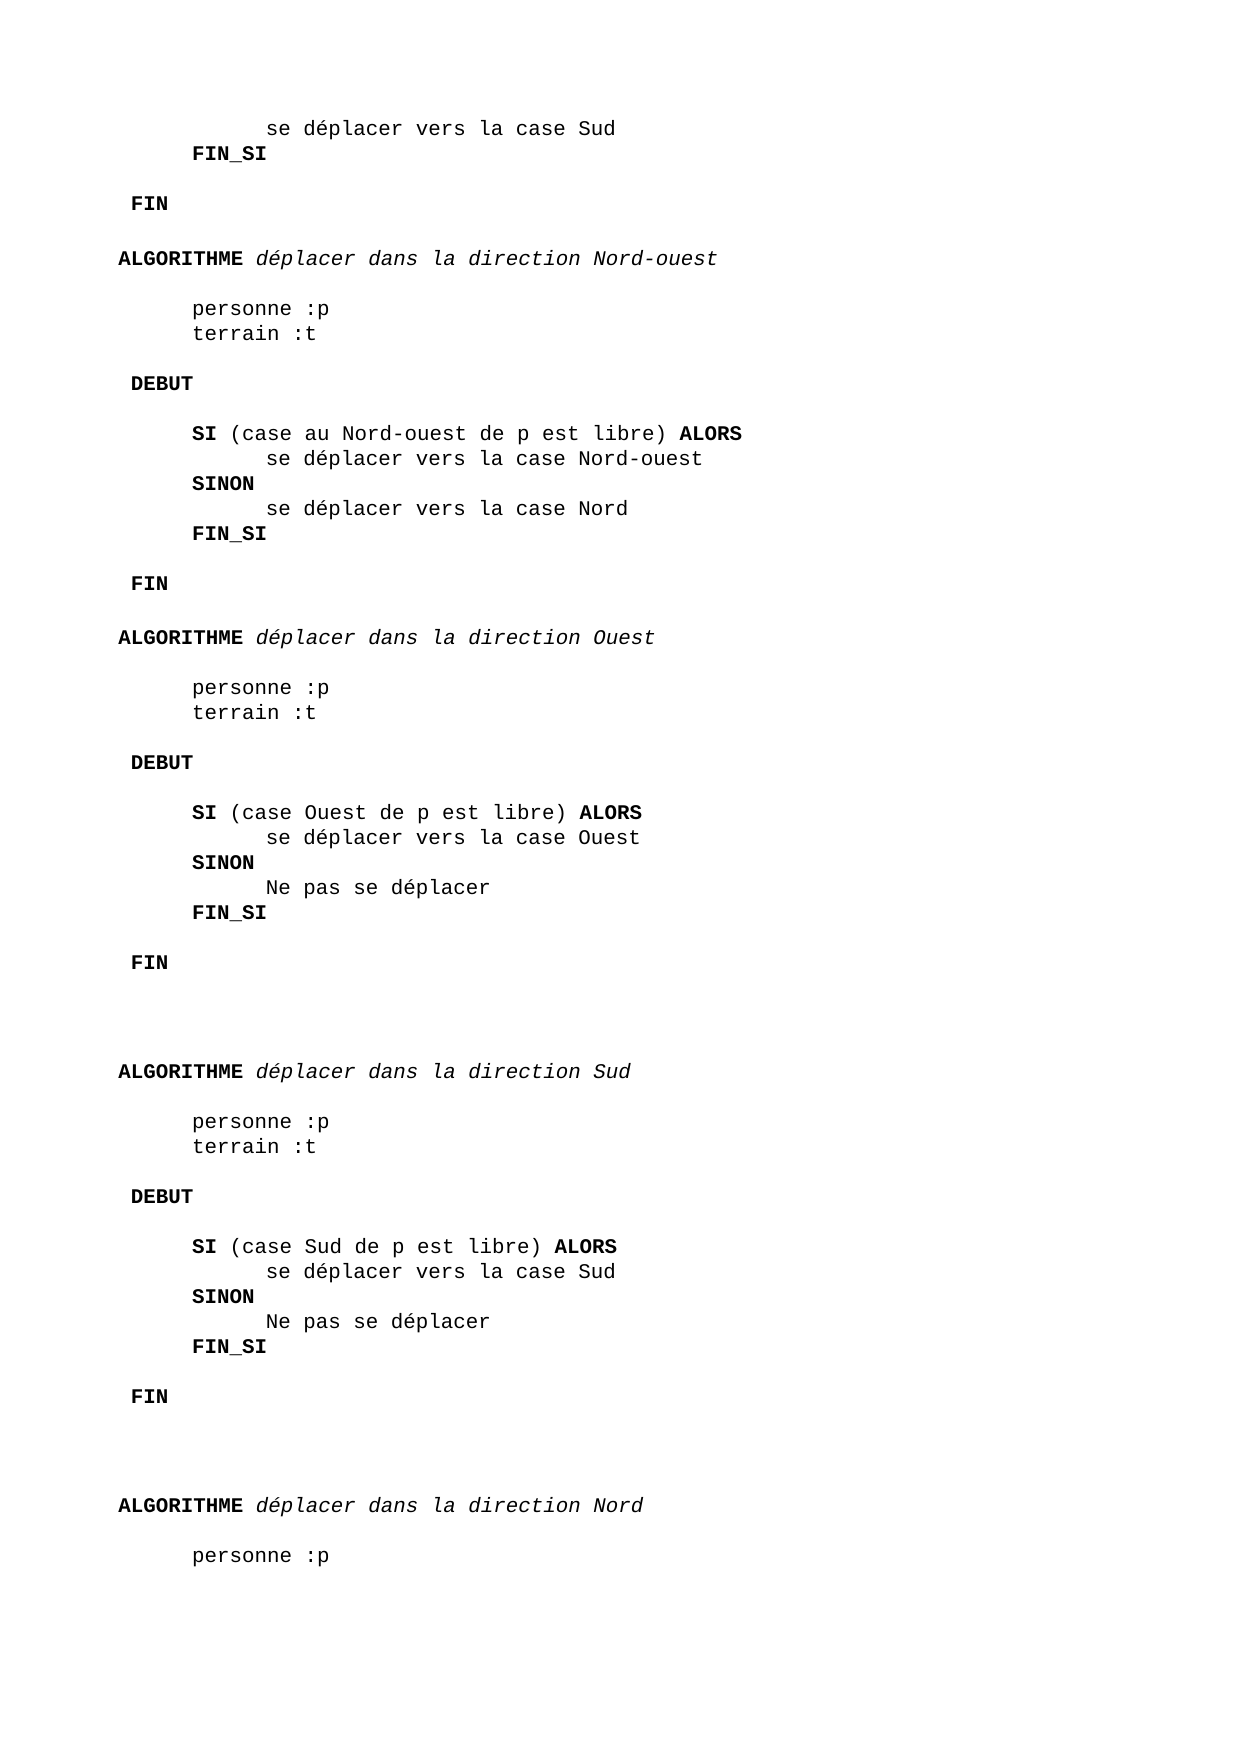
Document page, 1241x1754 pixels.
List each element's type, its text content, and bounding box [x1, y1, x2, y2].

text DEBUT [118, 373, 1122, 396]
text FIN_SI [118, 902, 1122, 926]
text ALGORITHME déplacer dans la direction Ouest [118, 627, 1122, 651]
text se déplacer vers la case Sud [118, 1261, 1122, 1285]
text SINON [118, 1286, 1122, 1310]
text FIN [118, 573, 1122, 596]
text personne :p [118, 1111, 1122, 1135]
text Ne pas se déplacer [118, 877, 1122, 901]
text terrain :t [118, 323, 1122, 346]
text Ne pas se déplacer [118, 1311, 1122, 1335]
text ALGORITHME déplacer dans la direction Nord-ouest [118, 248, 1122, 271]
text personne :p [118, 1545, 1122, 1569]
text SINON [118, 473, 1122, 496]
text DEBUT [118, 1186, 1122, 1210]
text FIN [118, 193, 1122, 217]
text se déplacer vers la case Nord-ouest [118, 448, 1122, 471]
text FIN [118, 952, 1122, 976]
text FIN [118, 1386, 1122, 1410]
text FIN_SI [118, 143, 1122, 167]
text ALGORITHME déplacer dans la direction Sud [118, 1061, 1122, 1085]
text FIN_SI [118, 1336, 1122, 1360]
text personne :p [118, 298, 1122, 321]
text se déplacer vers la case Ouest [118, 827, 1122, 851]
text ALGORITHME déplacer dans la direction Nord [118, 1495, 1122, 1519]
text SI (case Sud de p est libre) ALORS [118, 1236, 1122, 1260]
text se déplacer vers la case Sud [118, 118, 1122, 142]
text DEBUT [118, 752, 1122, 776]
text personne :p [118, 677, 1122, 701]
text se déplacer vers la case Nord [118, 498, 1122, 521]
text terrain :t [118, 702, 1122, 726]
text FIN_SI [118, 523, 1122, 546]
text terrain :t [118, 1136, 1122, 1160]
text SI (case Ouest de p est libre) ALORS [118, 802, 1122, 826]
text SINON [118, 852, 1122, 876]
text SI (case au Nord-ouest de p est libre) ALORS [118, 423, 1122, 446]
